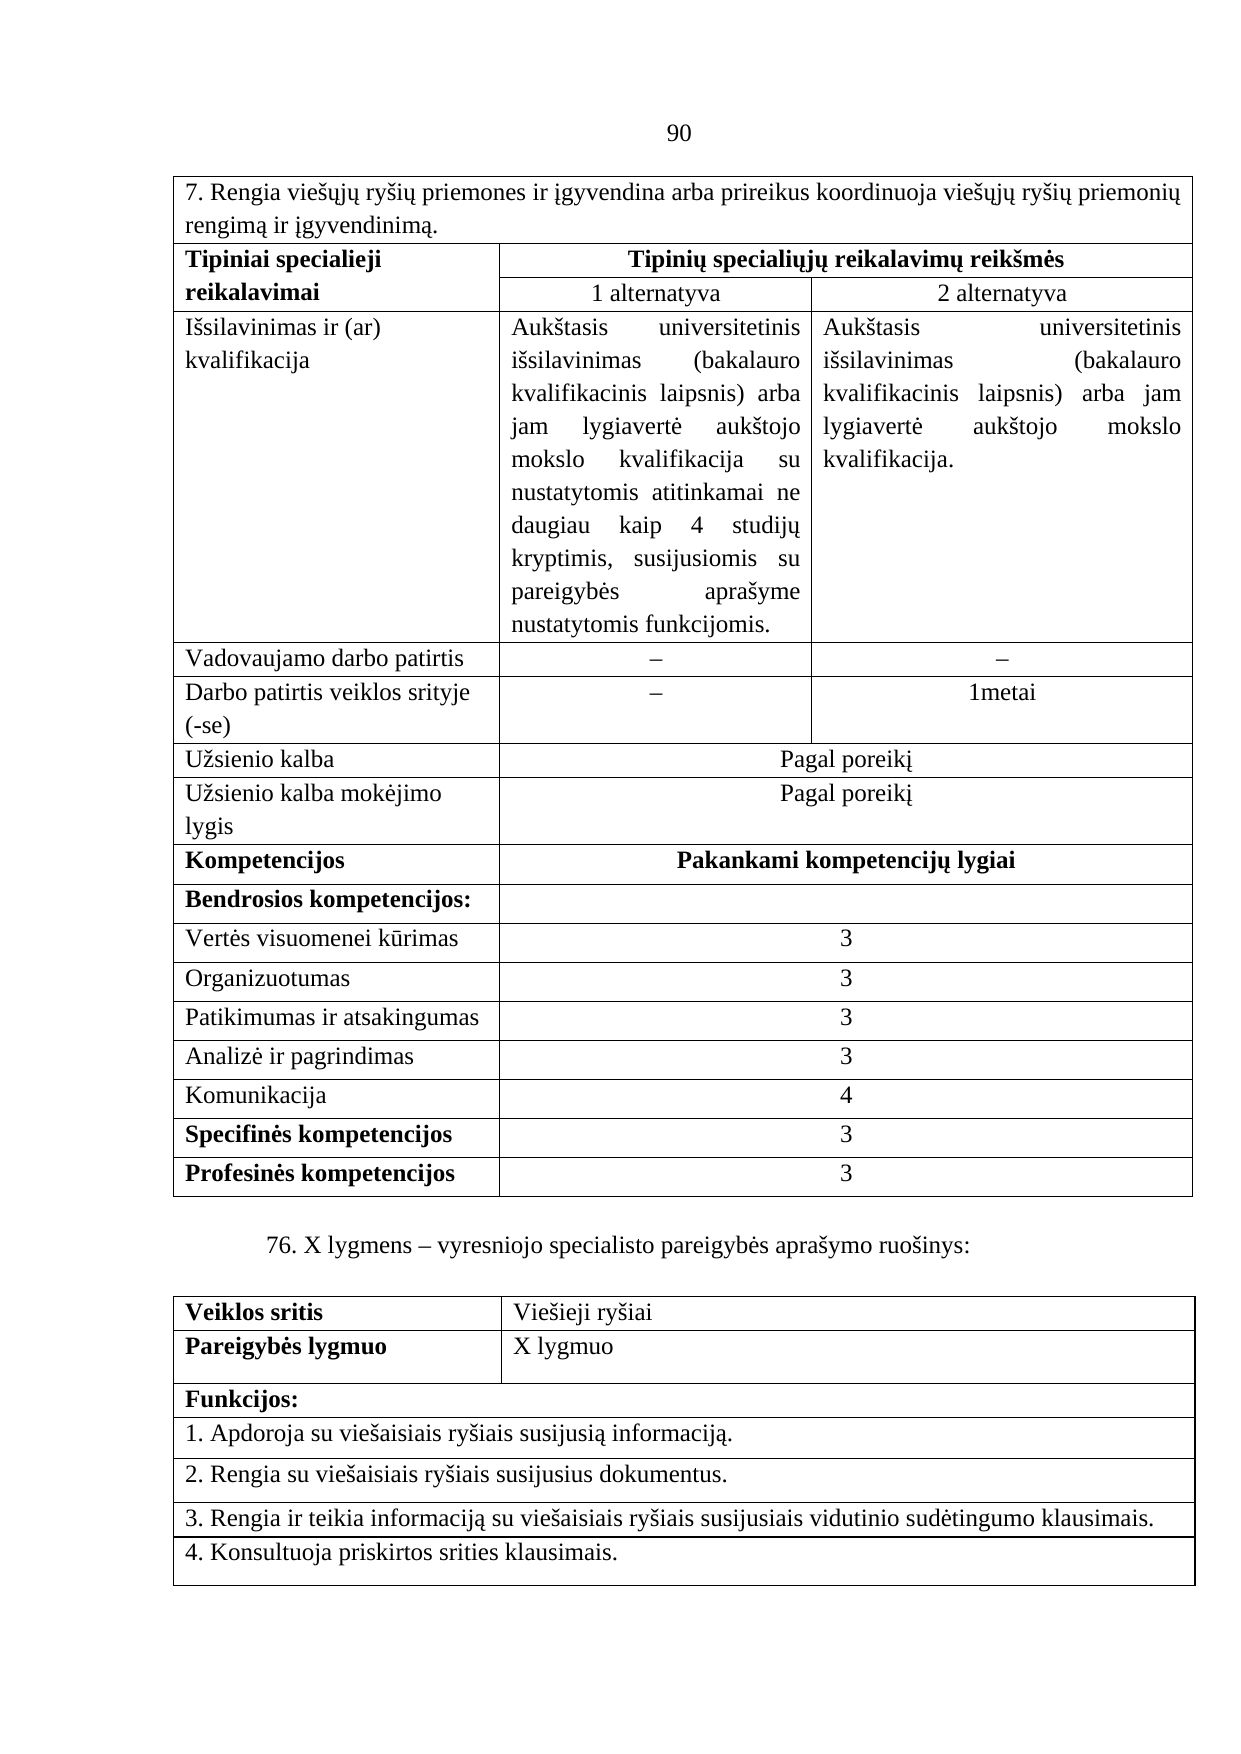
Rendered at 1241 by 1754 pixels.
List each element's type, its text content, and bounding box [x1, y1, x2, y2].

table_cell Pareigybės lygmuo [174, 1331, 501, 1383]
table_cell Tipinių specialiųjų reikalavimų reikšmės [500, 244, 1192, 277]
table_cell Patikimumas ir atsakingumas [174, 1002, 499, 1040]
table_cell – [500, 677, 811, 743]
table_cell 2 alternatyva [812, 278, 1192, 311]
table_cell Vadovaujamo darbo patirtis [174, 643, 499, 676]
table_cell Pakankami kompetencijų lygiai [500, 845, 1192, 883]
table_cell Išsilavinimas ir (ar) kvalifikacija [174, 312, 499, 642]
table_cell 3 [500, 1041, 1192, 1079]
table_cell X lygmuo [502, 1331, 1194, 1383]
table_cell 1. Apdoroja su viešaisiais ryšiais susijusią informaciją. [174, 1418, 1194, 1458]
table_cell 4. Konsultuoja priskirtos srities klausimais. [174, 1538, 1194, 1585]
table_cell Užsienio kalba [174, 744, 499, 777]
table_cell 3. Rengia ir teikia informaciją su viešaisiais ryšiais susijusiais vidutinio sudėtingumo klausimais. [174, 1503, 1194, 1536]
table_cell Specifinės kompetencijos [174, 1119, 499, 1157]
table_cell Analizė ir pagrindimas [174, 1041, 499, 1079]
table_cell Organizuotumas [174, 963, 499, 1001]
table_cell 1 alternatyva [500, 278, 811, 311]
table_cell – [812, 643, 1192, 676]
table_cell [500, 885, 1192, 922]
table_cell Užsienio kalba mokėjimo lygis [174, 778, 499, 844]
table_cell Funkcijos: [174, 1384, 1194, 1417]
table_cell Pagal poreikį [500, 744, 1192, 777]
table_cell Kompetencijos [174, 845, 499, 883]
table_cell Pagal poreikį [500, 778, 1192, 844]
table_cell Komunikacija [174, 1080, 499, 1118]
table_cell 4 [500, 1080, 1192, 1118]
table_cell 1metai [812, 677, 1192, 743]
table_cell 3 [500, 1002, 1192, 1040]
table_cell Profesinės kompetencijos [174, 1158, 499, 1196]
table_header Veiklos sritis [174, 1297, 501, 1330]
table_cell Aukštasis universitetinis išsilavinimas (bakalauro kvalifikacinis laipsnis) arba jam lygiavertė aukštojo mokslo kvalifikacija su nustatytomis atitinkamai ne daugiau kaip 4 studijų kryptimis, susijusiomis su pareigybės aprašyme nustatytomis funkcijomis. [500, 312, 811, 642]
table_cell 3 [500, 963, 1192, 1001]
table_cell – [500, 643, 811, 676]
table_header Viešieji ryšiai [502, 1297, 1194, 1330]
table_cell 2. Rengia su viešaisiais ryšiais susijusius dokumentus. [174, 1459, 1194, 1502]
table_cell 3 [500, 1119, 1192, 1157]
text 76. X lygmens – vyresniojo specialisto pareigybės aprašymo ruošinys: [177, 1230, 1181, 1259]
table_cell Aukštasis universitetinis išsilavinimas (bakalauro kvalifikacinis laipsnis) arba jam lygiavertė aukštojo mokslo kvalifikacija. [812, 312, 1192, 642]
table_cell Darbo patirtis veiklos srityje (-se) [174, 677, 499, 743]
table_cell 7. Rengia viešųjų ryšių priemones ir įgyvendina arba prireikus koordinuoja viešųjų ryšių priemonių rengimą ir įgyvendinimą. [174, 177, 1192, 243]
table_cell Tipiniai specialieji reikalavimai [174, 244, 499, 311]
table_cell Bendrosios kompetencijos: [174, 885, 499, 922]
table_cell Vertės visuomenei kūrimas [174, 924, 499, 962]
table_cell 3 [500, 924, 1192, 962]
table_cell 3 [500, 1158, 1192, 1196]
